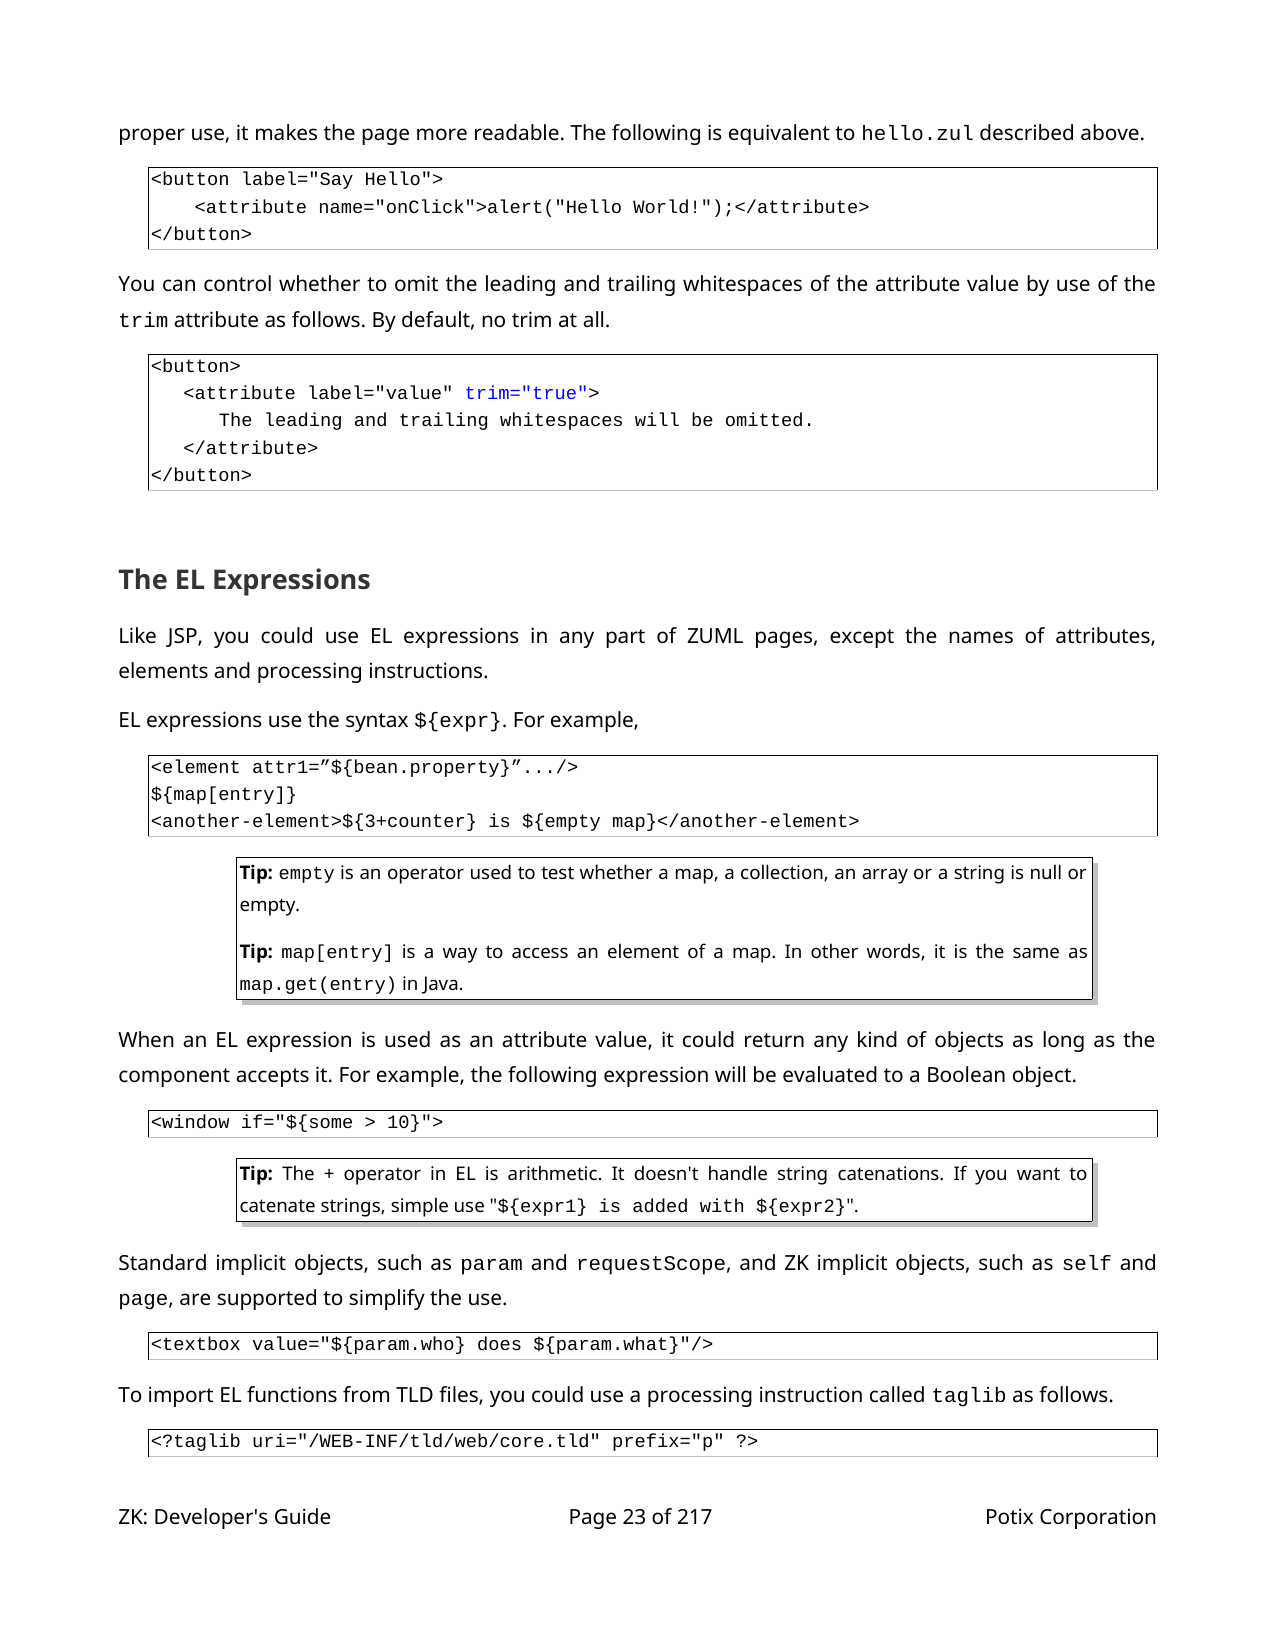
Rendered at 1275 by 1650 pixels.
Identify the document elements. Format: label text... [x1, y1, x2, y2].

text <element attr1=”${bean.property}”.../> [149, 756, 1157, 779]
text When an EL expression is used as an attribute value, it could return any kind of objects as long as the component accepts it. For example, the following expression will be evaluated to a Boolean object. [118, 1025, 1157, 1089]
text <textbox value="${param.who} does ${param.what}"/> [149, 1333, 1157, 1359]
text Tip: map[entry] is a way to access an element of a map. In other words, it is the same as map.get(entry) in Java. [237, 935, 1092, 999]
text </attribute> [149, 436, 1157, 460]
text The leading and trailing whitespaces will be omitted. [149, 408, 1157, 433]
text Tip: The + operator in EL is arithmetic. It doesn't handle string catenations. If you want to catenate strings, simple use "${expr1} is added with ${expr2}". [237, 1159, 1092, 1221]
text To import EL functions from TLD files, you could use a processing instruction called taglib as follows. [118, 1380, 1157, 1409]
text Tip: empty is an operator used to test whether a map, a collection, an array or a string is null or empty. [237, 858, 1092, 917]
text ${map[entry]} [149, 782, 1157, 806]
text Like JSP, you could use EL expressions in any part of ZUML pages, except the names of attributes, elements and processing instructions. [118, 621, 1157, 685]
text proper use, it makes the page more readable. The following is equivalent to hello.zul described above. [118, 118, 1157, 147]
subtitle The EL Expressions [118, 561, 1157, 598]
text <button> [149, 355, 1157, 378]
text <button label="Say Hello"> [149, 168, 1157, 192]
text Standard implicit objects, such as param and requestScope, and ZK implicit objects, such as self and page, are supported to simplify the use. [118, 1248, 1157, 1312]
text <window if="${some > 10}"> [149, 1111, 1157, 1137]
text <attribute name="onClick">alert("Hello World!");</attribute> [149, 194, 1157, 219]
text <attribute label="value" trim="true"> [149, 381, 1157, 405]
text <?taglib uri="/WEB-INF/tld/web/core.tld" prefix="p" ?> [149, 1430, 1157, 1456]
text <another-element>${3+counter} is ${empty map}</another-element> [149, 809, 1157, 836]
text </button> [149, 222, 1157, 249]
text EL expressions use the syntax ${expr}. For example, [118, 705, 1157, 734]
text </button> [149, 463, 1157, 490]
text You can control whether to omit the leading and trailing whitespaces of the attribute value by use of the trim attribute as follows. By default, no trim at all. [118, 269, 1157, 333]
